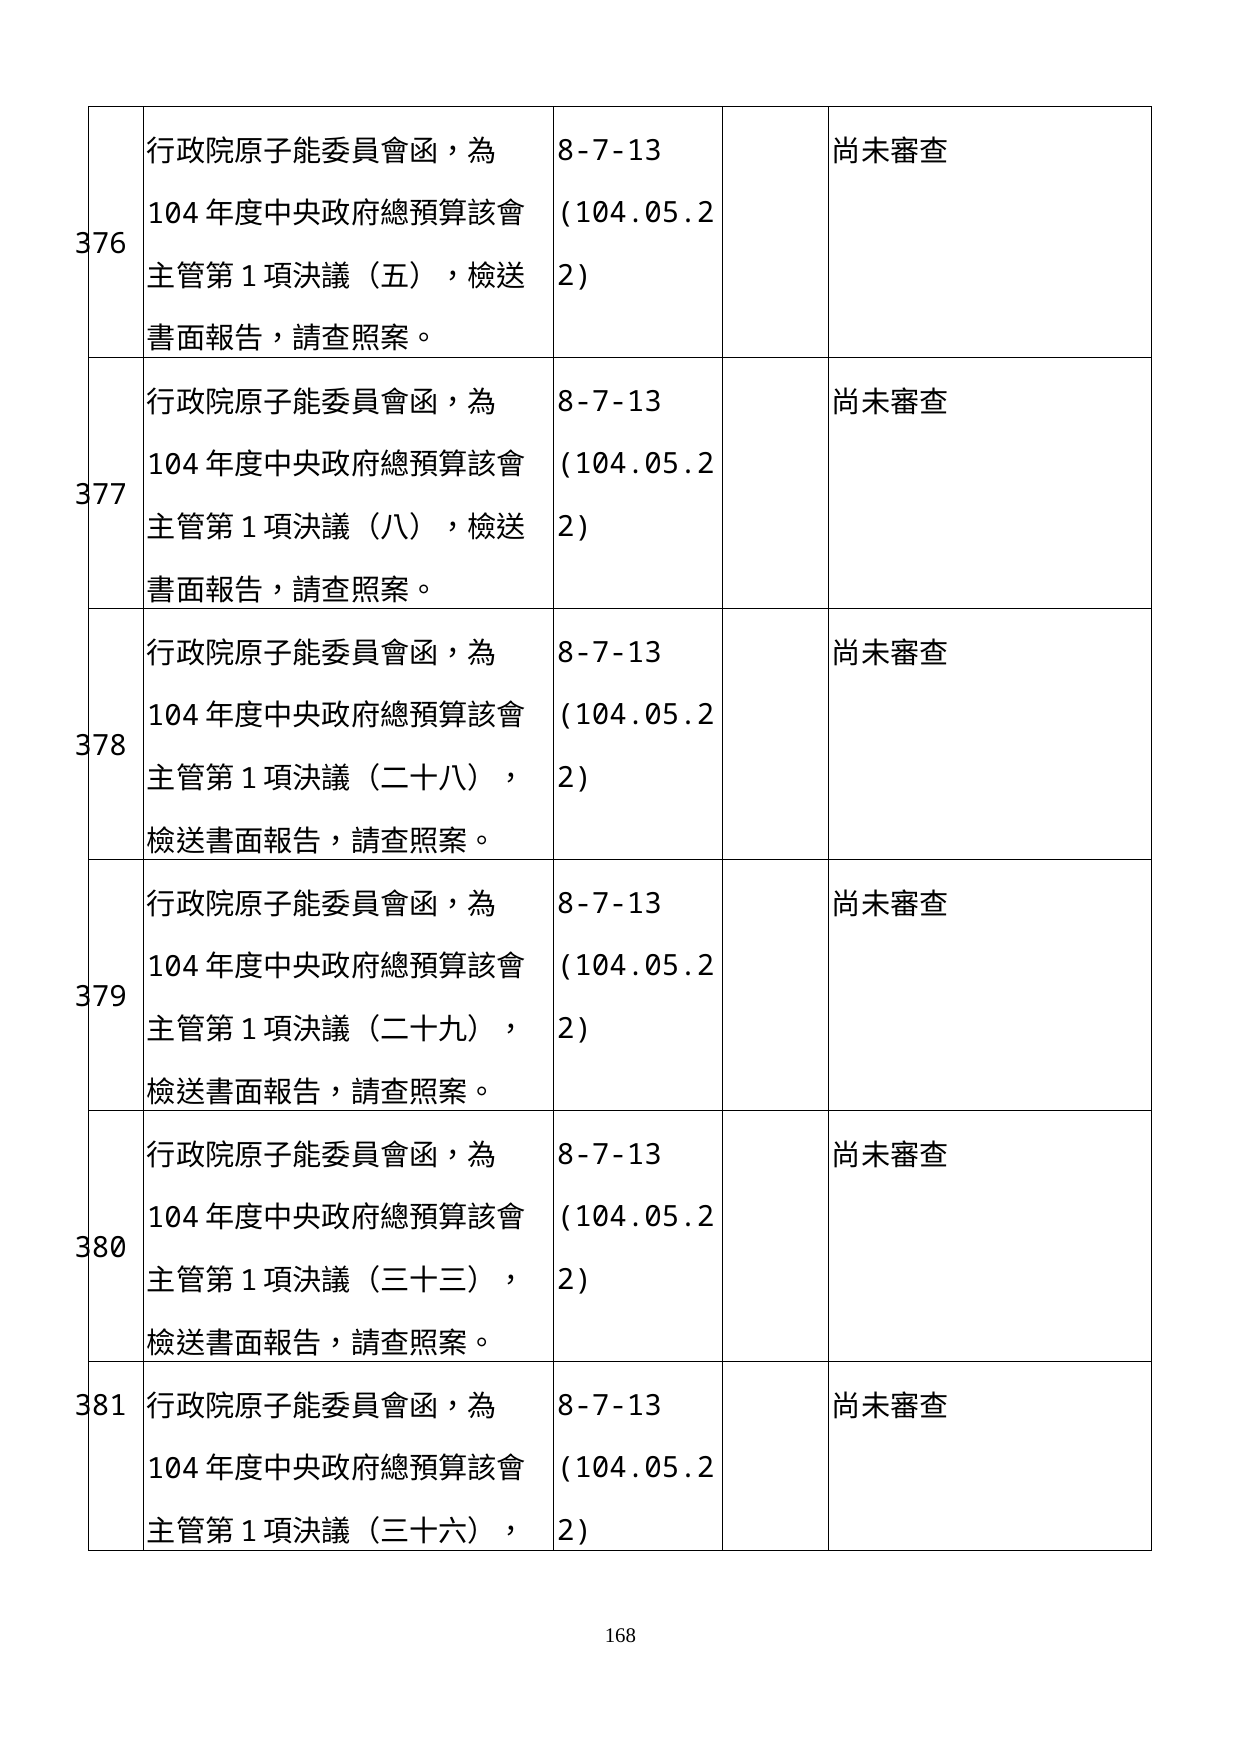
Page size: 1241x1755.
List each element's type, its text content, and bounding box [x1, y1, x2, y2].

table_cell [723, 1111, 828, 1361]
table_cell 尚未審查 [829, 1362, 1151, 1550]
table_cell 行政院原子能委員會函，為104年度中央政府總預算該會主管第1項決議（三十六）， [144, 1362, 553, 1550]
table_cell 行政院原子能委員會函，為104年度中央政府總預算該會主管第1項決議（二十九），檢送書面報告，請查照案。 [144, 860, 553, 1110]
table_cell 行政院原子能委員會函，為104年度中央政府總預算該會主管第1項決議（八），檢送書面報告，請查照案。 [144, 358, 553, 608]
table_cell [723, 107, 828, 357]
table_cell [89, 609, 143, 859]
table_cell [723, 609, 828, 859]
table_cell 尚未審查 [829, 107, 1151, 357]
table_cell [723, 358, 828, 608]
table_cell 8-7-13 (104.05.22) [554, 1362, 722, 1550]
table_cell 行政院原子能委員會函，為104年度中央政府總預算該會主管第1項決議（五），檢送書面報告，請查照案。 [144, 107, 553, 357]
table_cell [89, 1362, 143, 1550]
table_cell 8-7-13 (104.05.22) [554, 1111, 722, 1361]
table_cell 行政院原子能委員會函，為104年度中央政府總預算該會主管第1項決議（三十三），檢送書面報告，請查照案。 [144, 1111, 553, 1361]
table_cell [89, 358, 143, 608]
table_cell 8-7-13 (104.05.22) [554, 860, 722, 1110]
table_cell 尚未審查 [829, 1111, 1151, 1361]
table_cell 尚未審查 [829, 860, 1151, 1110]
table_cell [723, 860, 828, 1110]
table_cell 行政院原子能委員會函，為104年度中央政府總預算該會主管第1項決議（二十八），檢送書面報告，請查照案。 [144, 609, 553, 859]
table_cell 8-7-13 (104.05.22) [554, 107, 722, 357]
table_cell [723, 1362, 828, 1550]
table_cell 尚未審查 [829, 358, 1151, 608]
table_cell [89, 107, 143, 357]
table_cell [89, 860, 143, 1110]
table_cell [89, 1111, 143, 1361]
table_cell 8-7-13 (104.05.22) [554, 358, 722, 608]
table_cell 尚未審查 [829, 609, 1151, 859]
table_cell 8-7-13 (104.05.22) [554, 609, 722, 859]
